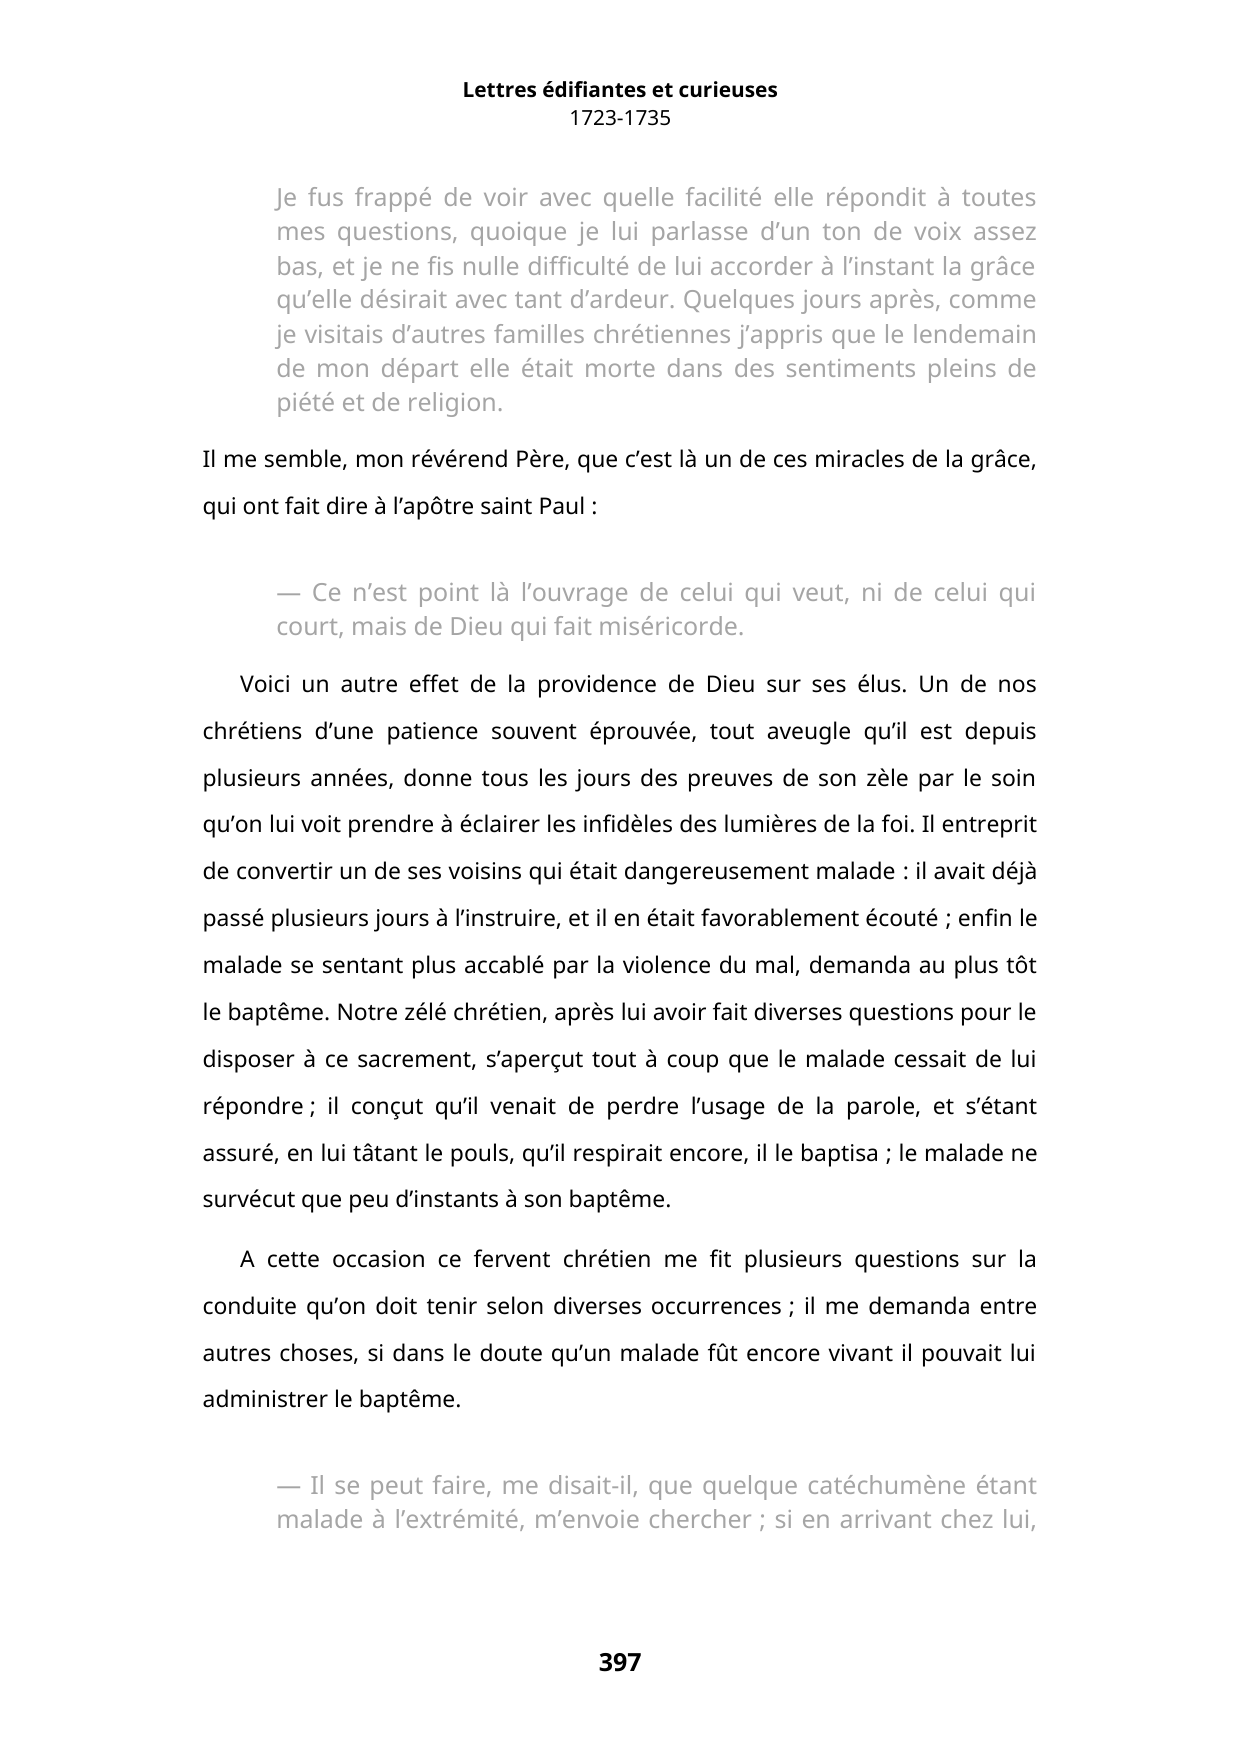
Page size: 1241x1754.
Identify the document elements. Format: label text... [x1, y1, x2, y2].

text Je fus frappé de voir avec quelle facilité elle répondit à toutes mes questions, quoique je lui parlasse d’un ton de voix assez bas, et je ne fis nulle difficulté de lui accorder à l’instant la grâce qu’elle désirait avec tant d’ardeur. Quelques jours après, comme je visitais d’autres familles chrétiennes j’appris que le lendemain de mon départ elle était morte dans des sentiments pleins de piété et de religion. [276, 180, 1038, 418]
text A cette occasion ce fervent chrétien me fit plusieurs questions sur la conduite qu’on doit tenir selon diverses occurrences ; il me demanda entre autres choses, si dans le doute qu’un malade fût encore vivant il pouvait lui administrer le baptême. [202, 1243, 1038, 1415]
text Il me semble, mon révérend Père, que c’est là un de ces miracles de la grâce, qui ont fait dire à l’apôtre saint Paul : [202, 443, 1038, 522]
text Voici un autre effet de la providence de Dieu sur ses élus. Un de nos chrétiens d’une patience souvent éprouvée, tout aveugle qu’il est depuis plusieurs années, donne tous les jours des preuves de son zèle par le soin qu’on lui voit prendre à éclairer les infidèles des lumières de la foi. Il entreprit de convertir un de ses voisins qui était dangereusement malade : il avait déjà passé plusieurs jours à l’instruire, et il en était favorablement écouté ; enfin le malade se sentant plus accablé par la violence du mal, demanda au plus tôt le baptême. Notre zélé chrétien, après lui avoir fait diverses questions pour le disposer à ce sacrement, s’aperçut tout à coup que le malade cessait de lui répondre ; il conçut qu’il venait de perdre l’usage de la parole, et s’étant assuré, en lui tâtant le pouls, qu’il respirait encore, il le baptisa ; le malade ne survécut que peu d’instants à son baptême. [202, 668, 1038, 1215]
text — Ce n’est point là l’ouvrage de celui qui veut, ni de celui qui court, mais de Dieu qui fait miséricorde. [276, 575, 1038, 643]
text — Il se peut faire, me disait-il, que quelque catéchumène étant malade à l’extrémité, m’envoie chercher ; si en arrivant chez lui, [276, 1468, 1038, 1536]
